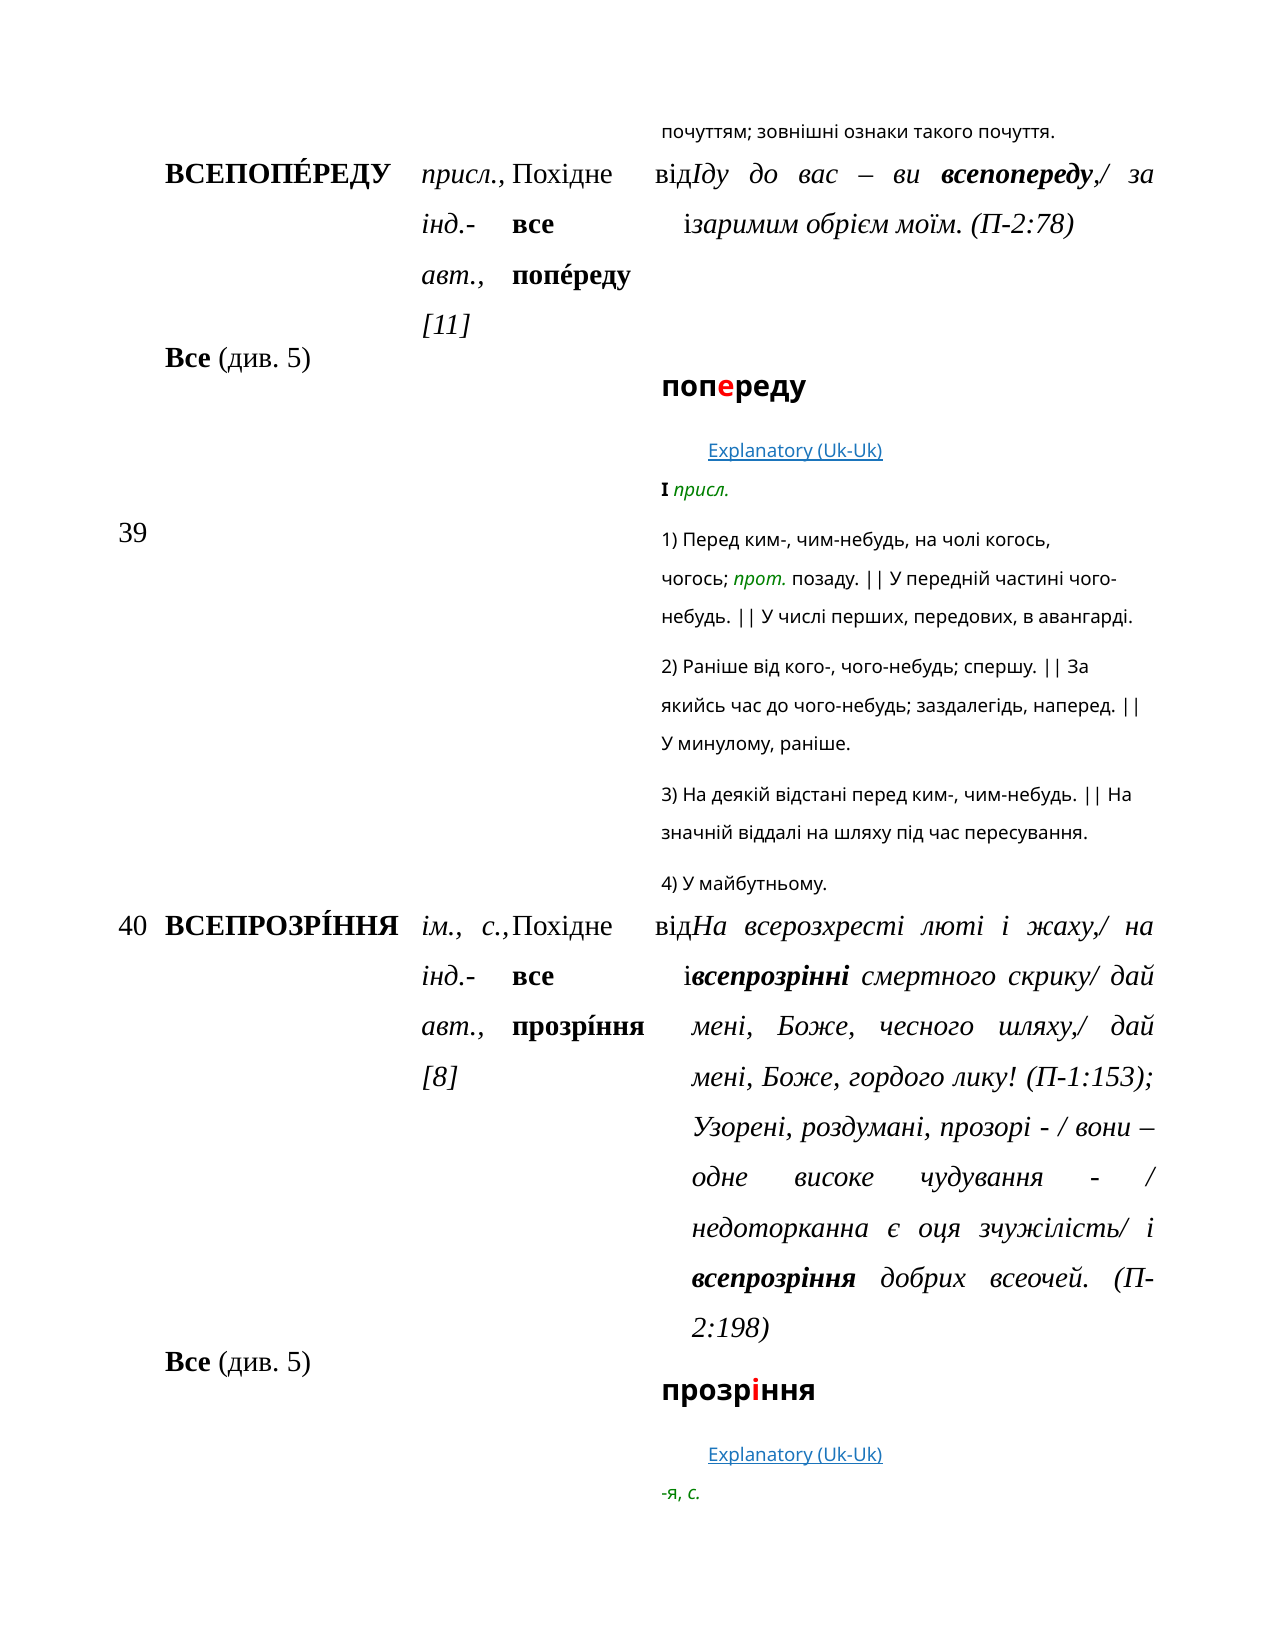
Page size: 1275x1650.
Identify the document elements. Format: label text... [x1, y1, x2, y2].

table_cell [118, 118, 165, 156]
table_cell Все (див. 5) [165, 341, 661, 908]
table_cell 39 [118, 156, 165, 908]
table_cell почуттям; зовнішні ознаки такого почуття. [661, 118, 1157, 156]
table_cell Всепопéреду [165, 156, 421, 341]
table_cell Все (див. 5) [165, 1344, 661, 1517]
table_cell 40 [118, 908, 165, 1517]
table_cell Іду до вас – ви всепопереду,/ за заримим обрієм моїм. (П-2:78) [692, 156, 1157, 341]
table_cell присл., інд.-авт., [11] [421, 156, 512, 341]
table_cell прозріння Explanatory (Uk-Uk) -я, с. [661, 1344, 1157, 1517]
table_cell ім., с., інд.-авт., [8] [421, 908, 512, 1344]
table_cell попереду Explanatory (Uk-Uk) I присл. 1) Перед ким-, чим-небудь, на чолі когось, чогось; прот. позаду. || У передній частині чого-небудь. || У числі перших, передових, в авангарді. 2) Раніше від кого-, чого-небудь; спершу. || За якийсь час до чого-небудь; заздалегідь, наперед. || У минулому, раніше. 3) На деякій відстані перед ким-, чим-небудь. || На значній віддалі на шляху під час пересування. 4) У майбутньому. [661, 341, 1157, 908]
table_cell Похідне від все і прозрíння [512, 908, 692, 1344]
table_cell Похідне від все і попéреду [512, 156, 692, 341]
table_cell На всерозхресті люті і жаху,/ на всепрозрінні смертного скрику/ дай мені, Боже, чесного шляху,/ дай мені, Боже, гордого лику! (П-1:153); Узорені, роздумані, прозорі - / вони – одне високе чудування - / недоторканна є оця зчужілість/ і всепрозріння добрих всеочей. (П-2:198) [692, 908, 1157, 1344]
table_cell Всепрозрíння [165, 908, 421, 1344]
table_cell [165, 118, 661, 156]
